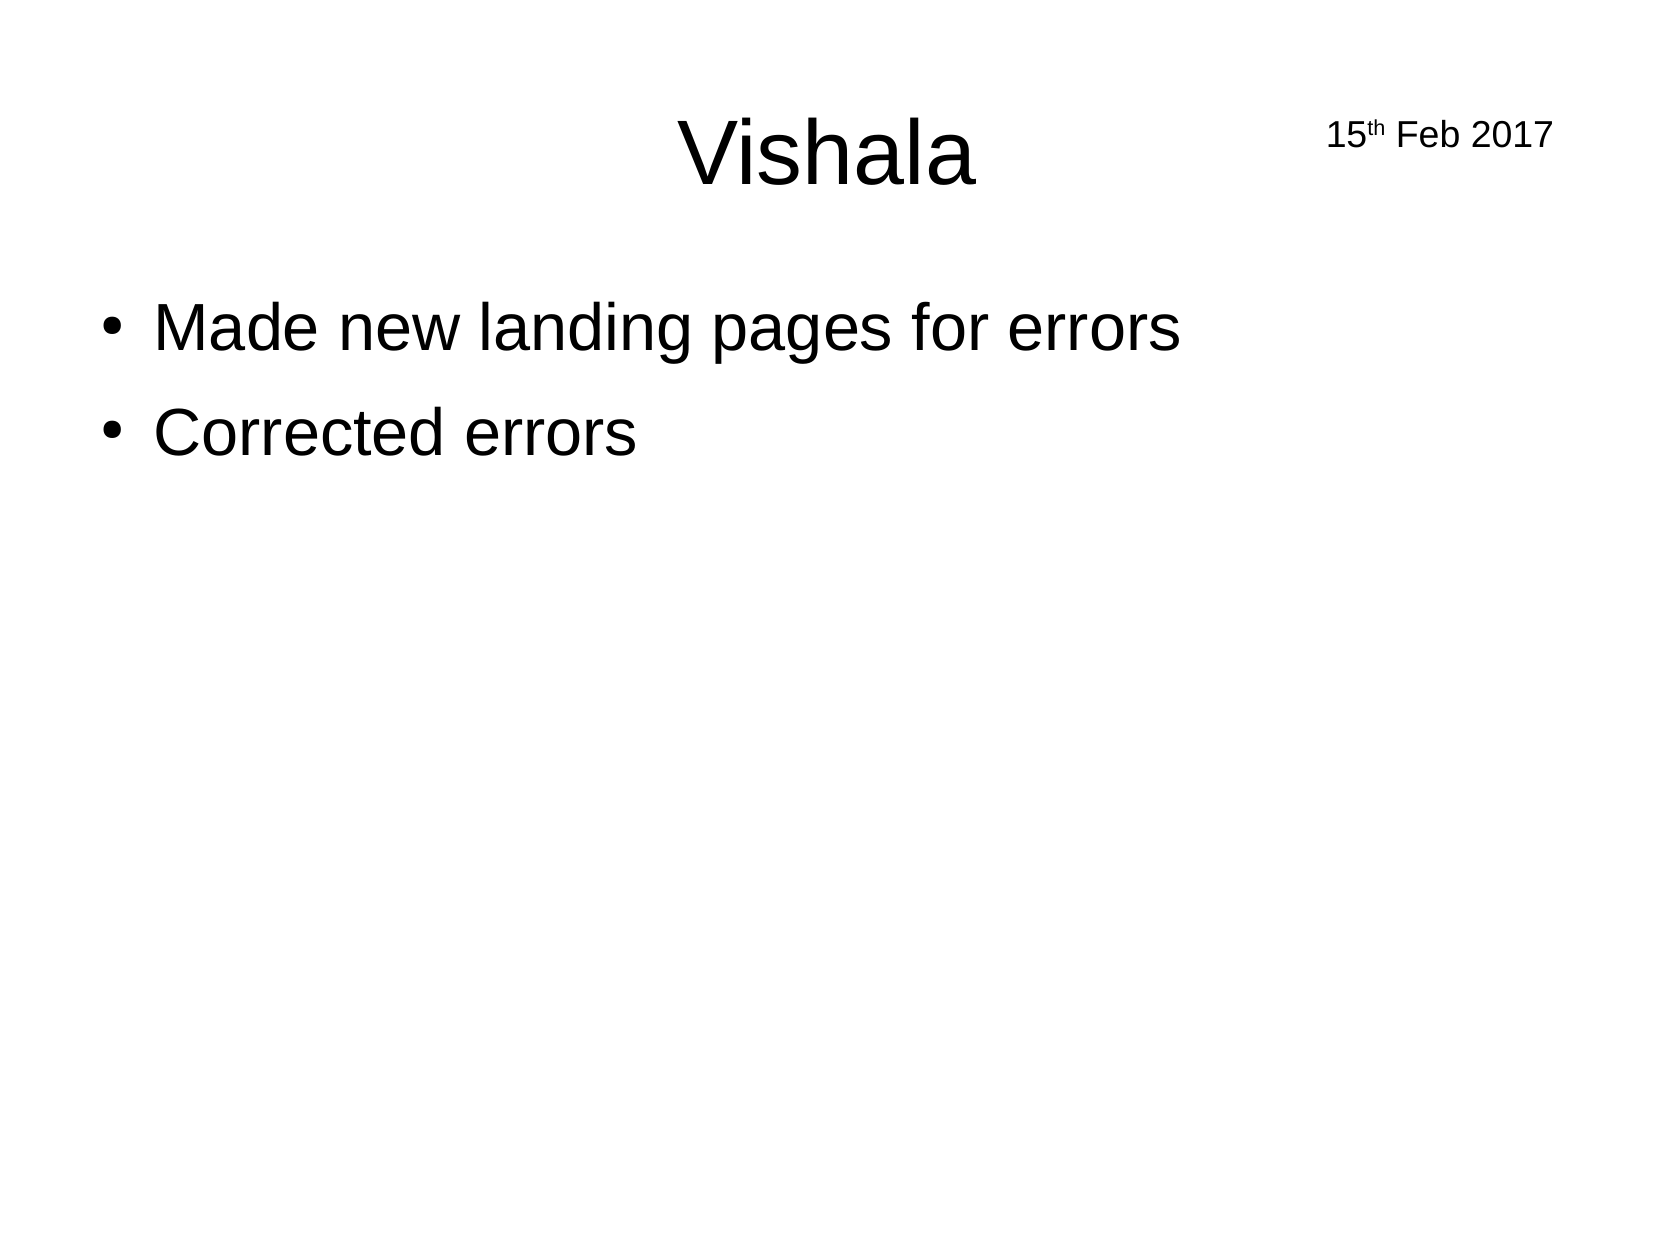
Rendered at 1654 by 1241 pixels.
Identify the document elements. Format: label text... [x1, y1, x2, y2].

title Vishala [82, 49, 1571, 257]
text_box 15th Feb 2017 [1311, 106, 1619, 165]
list Made new landing pages for errors Corrected errors [82, 290, 1571, 1010]
